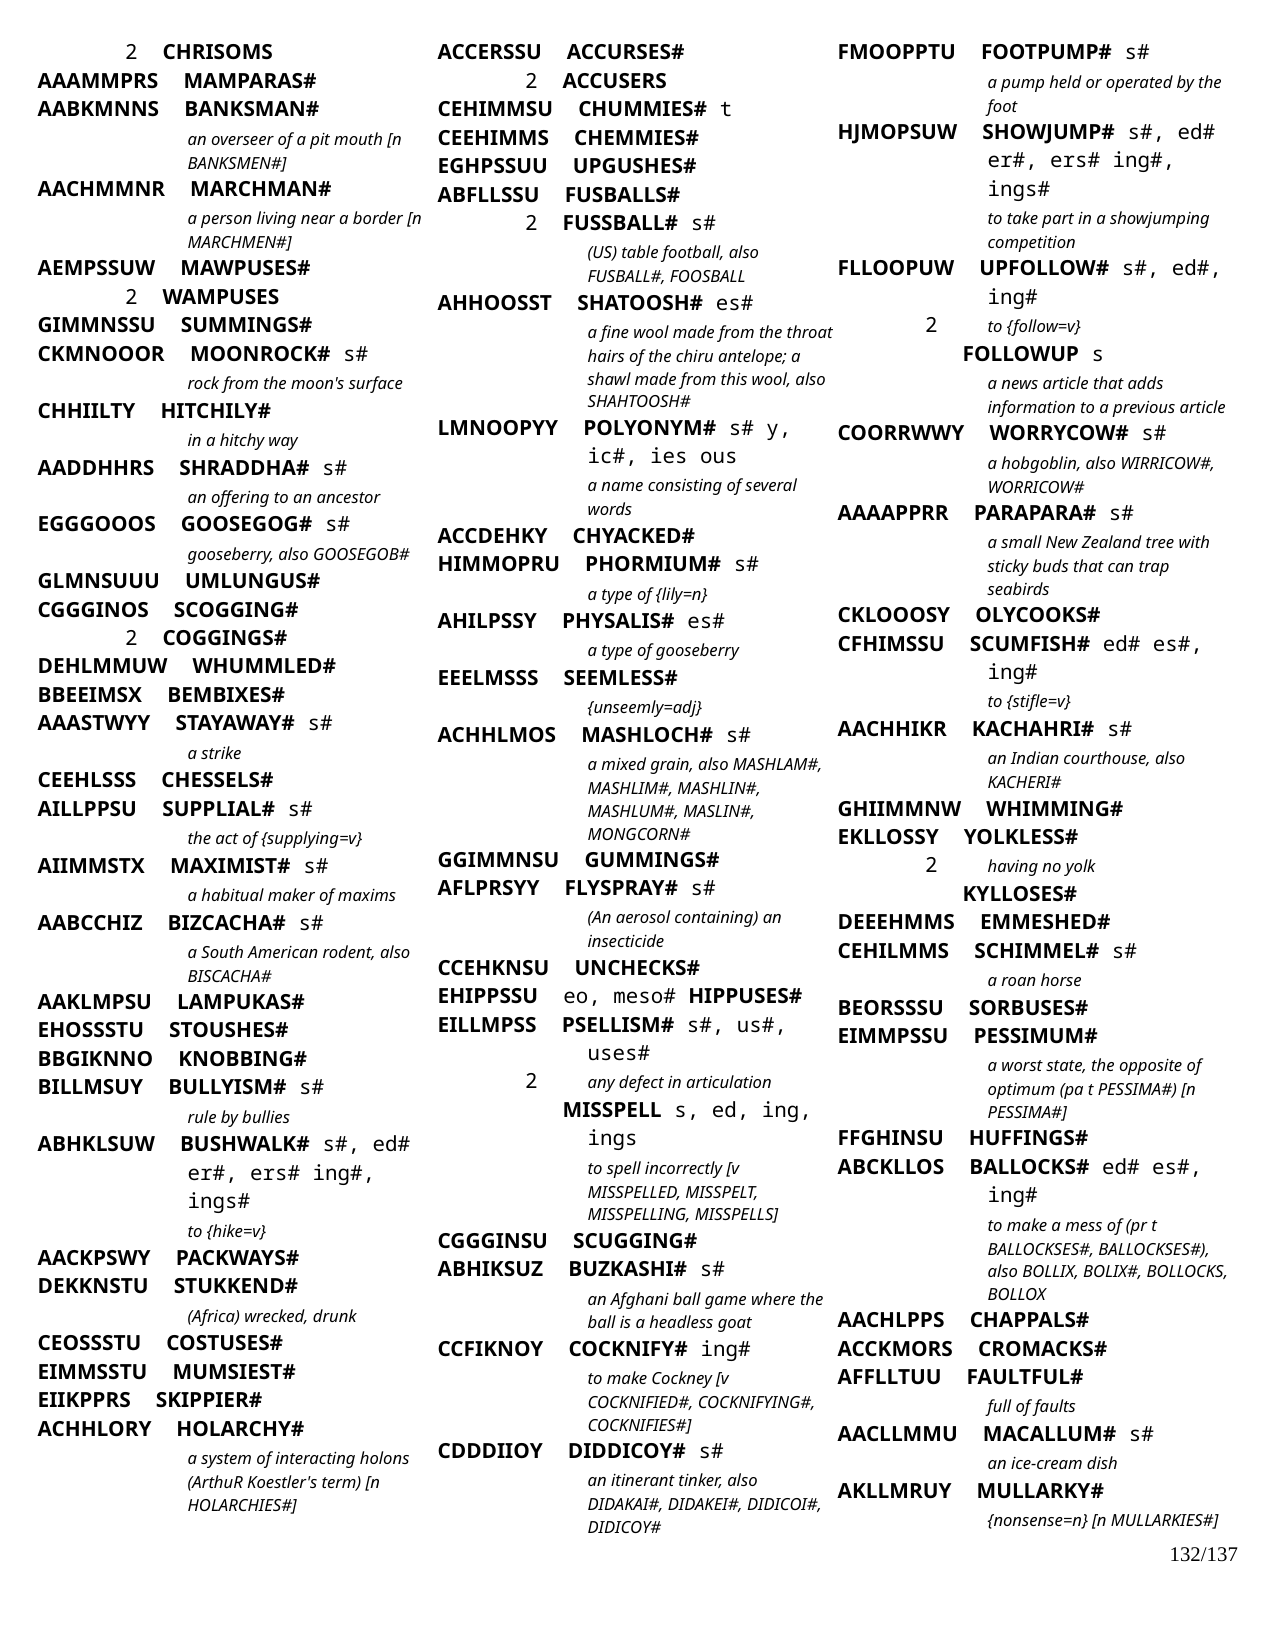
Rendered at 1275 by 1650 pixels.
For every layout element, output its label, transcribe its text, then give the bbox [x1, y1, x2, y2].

text AABKMNNS BANKSMAN# [37, 94, 437, 123]
text a name consisting of several words [437, 469, 837, 521]
text LMNOOPYY POLYONYM# s# y, ic#, ies ous [437, 413, 837, 469]
text EKLLOSSY YOLKLESS# [837, 822, 1237, 851]
text AAKLMPSU LAMPUKAS# [37, 987, 437, 1016]
text BEORSSSU SORBUSES# [837, 993, 1237, 1021]
text {nonsense=n} [n MULLARKIES#] [837, 1504, 1237, 1533]
text a roan horse [837, 964, 1237, 993]
text rule by bullies [37, 1101, 437, 1129]
text CKLOOOSY OLYCOOKS# [837, 600, 1237, 629]
text (Africa) wrecked, drunk [37, 1300, 437, 1328]
text a strike [37, 737, 437, 765]
text EHOSSSTU STOUSHES# [37, 1016, 437, 1044]
text to {stifle=v} [837, 686, 1237, 714]
text 2 WAMPUSES [37, 282, 437, 310]
text HJMOPSUW SHOWJUMP# s#, ed# er#, ers# ing#, ings# [837, 117, 1237, 202]
text gooseberry, also GOOSEGOB# [37, 538, 437, 566]
text a South American rodent, also BISCACHA# [37, 936, 437, 987]
text CCEHKNSU UNCHECKS# [437, 953, 837, 981]
text AHHOOSST SHATOOSH# es# [437, 288, 837, 316]
text CEEHLSSS CHESSELS# [37, 765, 437, 794]
text to make Cockney [v COCKNIFIED#, COCKNIFYING#, COCKNIFIES#] [437, 1362, 837, 1436]
text a fine wool made from the throat hairs of the chiru antelope; a shawl made from this wool, also SHAHTOOSH# [437, 316, 837, 413]
text a type of {lily=n} [437, 578, 837, 606]
text MISSPELL s, ed, ing, ings [437, 1095, 837, 1152]
text FMOOPPTU FOOTPUMP# s# [837, 37, 1237, 66]
text DEEEHMMS EMMESHED# [837, 907, 1237, 936]
text BBEEIMSX BEMBIXES# [37, 680, 437, 708]
text a worst state, the opposite of optimum (pa t PESSIMA#) [n PESSIMA#] [837, 1049, 1237, 1123]
text ACCERSSU ACCURSES# [437, 37, 837, 66]
text EILLMPSS PSELLISM# s#, us#, uses# [437, 1010, 837, 1067]
text AFLPRSYY FLYSPRAY# s# [437, 873, 837, 902]
text CEHIMMSU CHUMMIES# t [437, 94, 837, 123]
text FLLOOPUW UPFOLLOW# s#, ed#, ing# [837, 253, 1237, 310]
text GGIMMNSU GUMMINGS# [437, 845, 837, 873]
text 2 to {follow=v} [837, 310, 1237, 339]
text the act of {supplying=v} [37, 822, 437, 851]
text AAAMMPRS MAMPARAS# [37, 66, 437, 94]
text COORRWWY WORRYCOW# s# [837, 418, 1237, 447]
text ACHHLMOS MASHLOCH# s# [437, 720, 837, 748]
text a person living near a border [n MARCHMEN#] [37, 202, 437, 253]
text a mixed grain, also MASHLAM#, MASHLIM#, MASHLIN#, MASHLUM#, MASLIN#, MONGCORN# [437, 748, 837, 845]
text FOLLOWUP s [837, 339, 1237, 367]
text AHILPSSY PHYSALIS# es# [437, 606, 837, 634]
text to {hike=v} [37, 1215, 437, 1243]
text full of faults [837, 1391, 1237, 1419]
text ABHIKSUZ BUZKASHI# s# [437, 1254, 837, 1283]
text AAAAPPRR PARAPARA# s# [837, 498, 1237, 526]
text CEHILMMS SCHIMMEL# s# [837, 936, 1237, 964]
text EGHPSSUU UPGUSHES# [437, 151, 837, 180]
text EIIKPPRS SKIPPIER# [37, 1385, 437, 1414]
text GLMNSUUU UMLUNGUS# [37, 566, 437, 595]
text EIMMPSSU PESSIMUM# [837, 1021, 1237, 1049]
text a pump held or operated by the foot [837, 66, 1237, 117]
text CHHIILTY HITCHILY# [37, 396, 437, 424]
text 2 having no yolk [837, 851, 1237, 879]
text CDDDIIOY DIDDICOY# s# [437, 1436, 837, 1464]
text CCFIKNOY COCKNIFY# ing# [437, 1334, 837, 1362]
text a habitual maker of maxims [37, 879, 437, 908]
text CEOSSSTU COSTUSES# [37, 1328, 437, 1357]
text CGGGINOS SCOGGING# [37, 595, 437, 623]
text to spell incorrectly [v MISSPELLED, MISSPELT, MISSPELLING, MISSPELLS] [437, 1152, 837, 1226]
text KYLLOSES# [837, 879, 1237, 907]
text an offering to an ancestor [37, 481, 437, 509]
text rock from the moon's surface [37, 367, 437, 396]
text a type of gooseberry [437, 634, 837, 663]
text 2 CHRISOMS [37, 37, 437, 66]
text GIMMNSSU SUMMINGS# [37, 310, 437, 339]
text a news article that adds information to a previous article [837, 367, 1237, 418]
text in a hitchy way [37, 424, 437, 453]
text 2 COGGINGS# [37, 623, 437, 652]
text EEELMSSS SEEMLESS# [437, 663, 837, 691]
text DEKKNSTU STUKKEND# [37, 1272, 437, 1300]
text ABFLLSSU FUSBALLS# [437, 180, 837, 208]
text AFFLLTUU FAULTFUL# [837, 1362, 1237, 1391]
text DEHLMMUW WHUMMLED# [37, 652, 437, 680]
text AKLLMRUY MULLARKY# [837, 1476, 1237, 1504]
text AAASTWYY STAYAWAY# s# [37, 708, 437, 737]
text an Afghani ball game where the ball is a headless goat [437, 1283, 837, 1334]
text (US) table football, also FUSBALL#, FOOSBALL [437, 237, 837, 288]
text 2 any defect in articulation [437, 1067, 837, 1095]
text 2 FUSSBALL# s# [437, 208, 837, 237]
text AIIMMSTX MAXIMIST# s# [37, 851, 437, 879]
text an Indian courthouse, also KACHERI# [837, 742, 1237, 794]
text an ice-cream dish [837, 1447, 1237, 1476]
text to make a mess of (pr t BALLOCKSES#, BALLOCKSES#), also BOLLIX, BOLIX#, BOLLOCKS, BOLLOX [837, 1209, 1237, 1305]
text CGGGINSU SCUGGING# [437, 1226, 837, 1254]
text ABCKLLOS BALLOCKS# ed# es#, ing# [837, 1152, 1237, 1209]
text EHIPPSSU eo, meso# HIPPUSES# [437, 981, 837, 1010]
text EIMMSSTU MUMSIEST# [37, 1357, 437, 1385]
text AACHLPPS CHAPPALS# [837, 1305, 1237, 1334]
text CKMNOOOR MOONROCK# s# [37, 339, 437, 367]
text AADDHHRS SHRADDHA# s# [37, 453, 437, 481]
text a system of interacting holons (ArthuR Koestler's term) [n HOLARCHIES#] [37, 1442, 437, 1516]
text ACCKMORS CROMACKS# [837, 1334, 1237, 1362]
text AACHMMNR MARCHMAN# [37, 174, 437, 202]
text CFHIMSSU SCUMFISH# ed# es#, ing# [837, 629, 1237, 686]
text BBGIKNNO KNOBBING# [37, 1044, 437, 1072]
text AABCCHIZ BIZCACHA# s# [37, 908, 437, 936]
text (An aerosol containing) an insecticide [437, 902, 837, 953]
text to take part in a showjumping competition [837, 202, 1237, 253]
text an overseer of a pit mouth [n BANKSMEN#] [37, 123, 437, 174]
text {unseemly=adj} [437, 691, 837, 720]
text AEMPSSUW MAWPUSES# [37, 253, 437, 282]
text ACHHLORY HOLARCHY# [37, 1414, 437, 1442]
text CEEHIMMS CHEMMIES# [437, 123, 837, 151]
text an itinerant tinker, also DIDAKAI#, DIDAKEI#, DIDICOI#, DIDICOY# [437, 1464, 837, 1538]
text AACKPSWY PACKWAYS# [37, 1243, 437, 1272]
text AACHHIKR KACHAHRI# s# [837, 714, 1237, 742]
text FFGHINSU HUFFINGS# [837, 1123, 1237, 1152]
text AILLPPSU SUPPLIAL# s# [37, 794, 437, 822]
text BILLMSUY BULLYISM# s# [37, 1072, 437, 1101]
text ABHKLSUW BUSHWALK# s#, ed# er#, ers# ing#, ings# [37, 1129, 437, 1215]
text GHIIMMNW WHIMMING# [837, 794, 1237, 822]
text a small New Zealand tree with sticky buds that can trap seabirds [837, 526, 1237, 600]
text AACLLMMU MACALLUM# s# [837, 1419, 1237, 1447]
text a hobgoblin, also WIRRICOW#, WORRICOW# [837, 447, 1237, 498]
text HIMMOPRU PHORMIUM# s# [437, 549, 837, 578]
text 2 ACCUSERS [437, 66, 837, 94]
text ACCDEHKY CHYACKED# [437, 521, 837, 549]
text EGGGOOOS GOOSEGOG# s# [37, 509, 437, 538]
